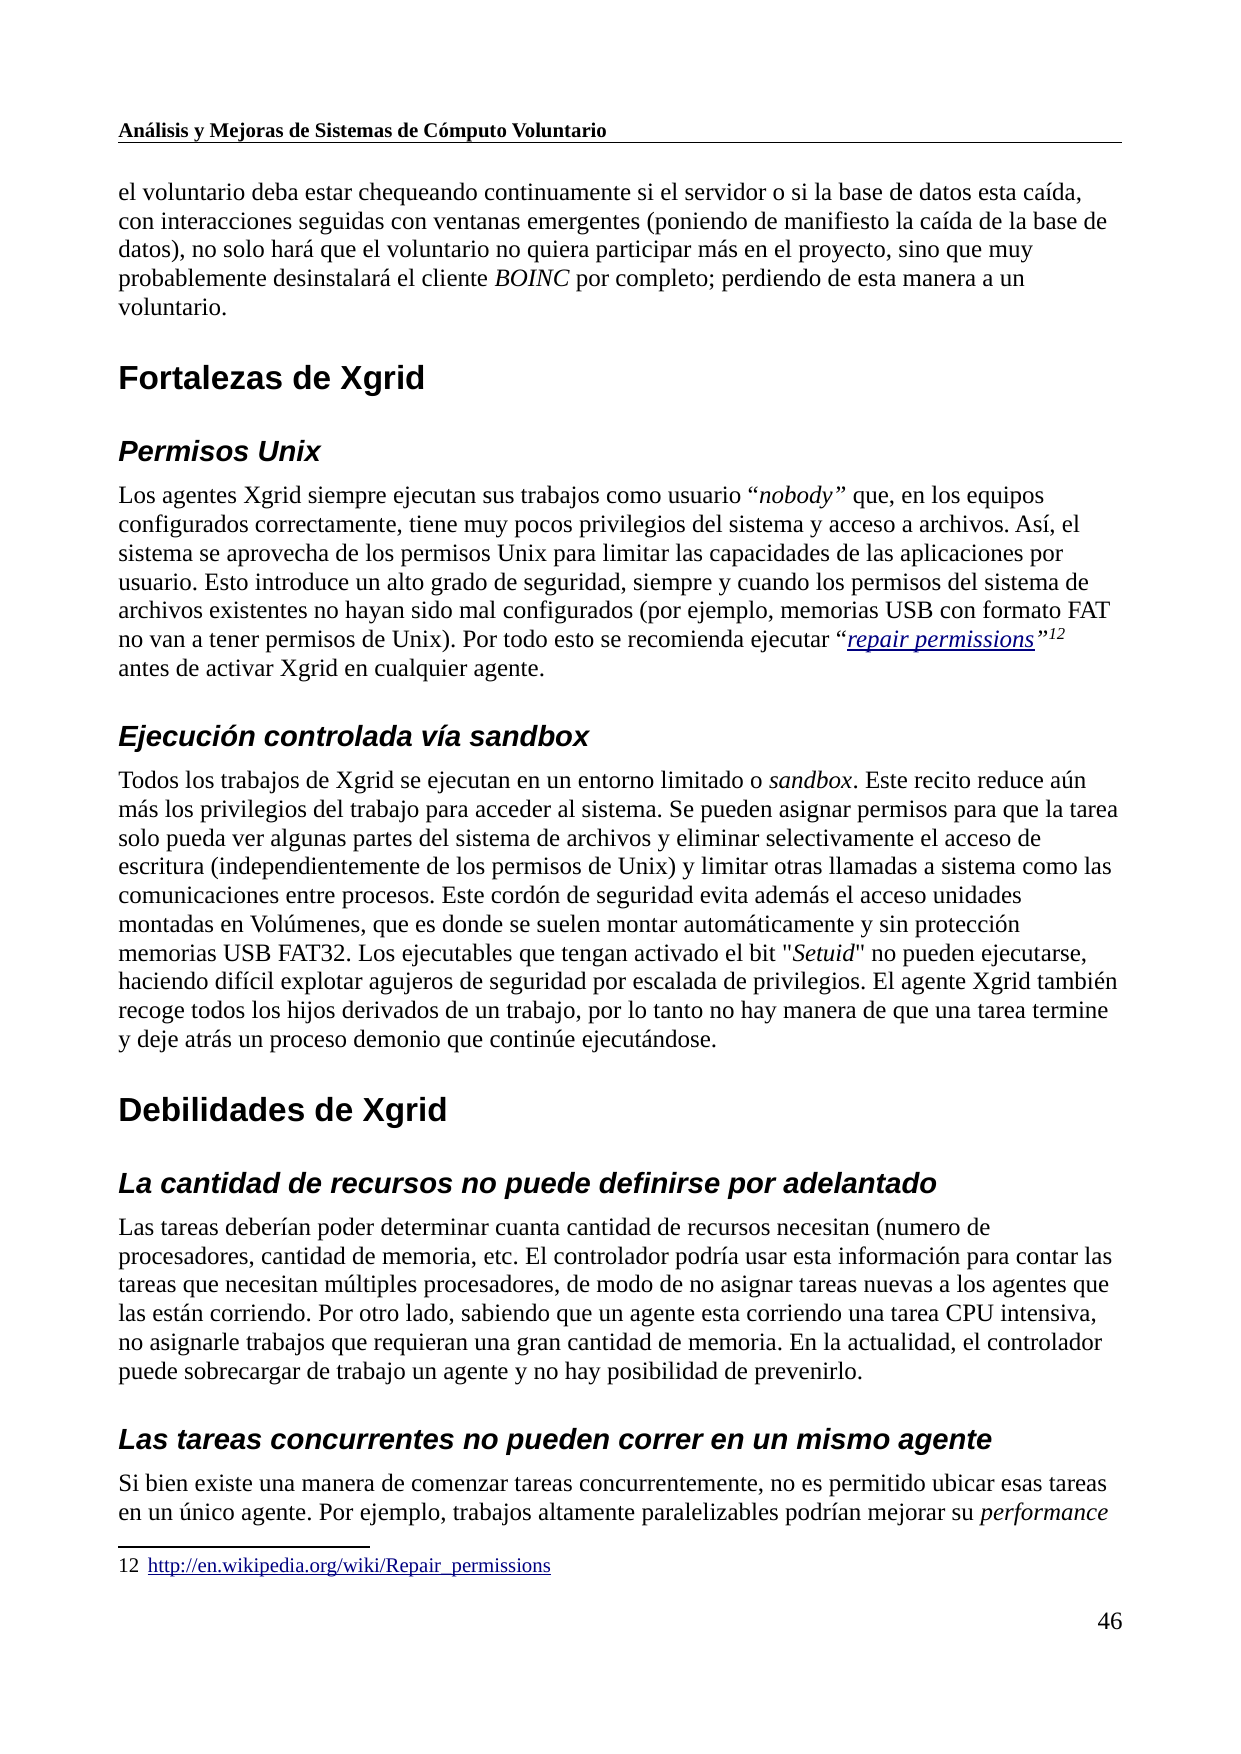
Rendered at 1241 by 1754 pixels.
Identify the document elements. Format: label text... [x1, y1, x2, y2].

subtitle Ejecución controlada vía sandbox [118, 719, 1122, 753]
text http://en.wikipedia.org/wiki/Repair_permissions [118, 1553, 1122, 1577]
text Los agentes Xgrid siempre ejecutan sus trabajos como usuario “nobody” que, en los equipos configurados correctamente, tiene muy pocos privilegios del sistema y acceso a archivos. Así, el sistema se aprovecha de los permisos Unix para limitar las capacidades de las aplicaciones por usuario. Esto introduce un alto grado de seguridad, siempre y cuando los permisos del sistema de archivos existentes no hayan sido mal configurados (por ejemplo, memorias USB con formato FAT no van a tener permisos de Unix). Por todo esto se recomienda ejecutar “repair permissions” antes de activar Xgrid en cualquier agente. [118, 480, 1122, 682]
subtitle Fortalezas de Xgrid [118, 358, 1122, 397]
text el voluntario deba estar chequeando continuamente si el servidor o si la base de datos esta caída, con interacciones seguidas con ventanas emergentes (poniendo de manifiesto la caída de la base de datos), no solo hará que el voluntario no quiera participar más en el proyecto, sino que muy probablemente desinstalará el cliente BOINC por completo; perdiendo de esta manera a un voluntario. [118, 177, 1122, 321]
subtitle Debilidades de Xgrid [118, 1090, 1122, 1128]
text Todos los trabajos de Xgrid se ejecutan en un entorno limitado o sandbox. Este recito reduce aún más los privilegios del trabajo para acceder al sistema. Se pueden asignar permisos para que la tarea solo pueda ver algunas partes del sistema de archivos y eliminar selectivamente el acceso de escritura (independientemente de los permisos de Unix) y limitar otras llamadas a sistema como las comunicaciones entre procesos. Este cordón de seguridad evita además el acceso unidades montadas en Volúmenes, que es donde se suelen montar automáticamente y sin protección memorias USB FAT32. Los ejecutables que tengan activado el bit "Setuid" no pueden ejecutarse, haciendo difícil explotar agujeros de seguridad por escalada de privilegios. El agente Xgrid también recoge todos los hijos derivados de un trabajo, por lo tanto no hay manera de que una tarea termine y deje atrás un proceso demonio que continúe ejecutándose. [118, 765, 1122, 1053]
text Si bien existe una manera de comenzar tareas concurrentemente, no es permitido ubicar esas tareas en un único agente. Por ejemplo, trabajos altamente paralelizables podrían mejorar su performance [118, 1468, 1122, 1526]
subtitle Las tareas concurrentes no pueden correr en un mismo agente [118, 1422, 1122, 1456]
text Las tareas deberían poder determinar cuanta cantidad de recursos necesitan (numero de procesadores, cantidad de memoria, etc. El controlador podría usar esta información para contar las tareas que necesitan múltiples procesadores, de modo de no asignar tareas nuevas a los agentes que las están corriendo. Por otro lado, sabiendo que un agente esta corriendo una tarea CPU intensiva, no asignarle trabajos que requieran una gran cantidad de memoria. En la actualidad, el controlador puede sobrecargar de trabajo un agente y no hay posibilidad de prevenirlo. [118, 1212, 1122, 1384]
subtitle Permisos Unix [118, 434, 1122, 468]
subtitle La cantidad de recursos no puede definirse por adelantado [118, 1166, 1122, 1199]
